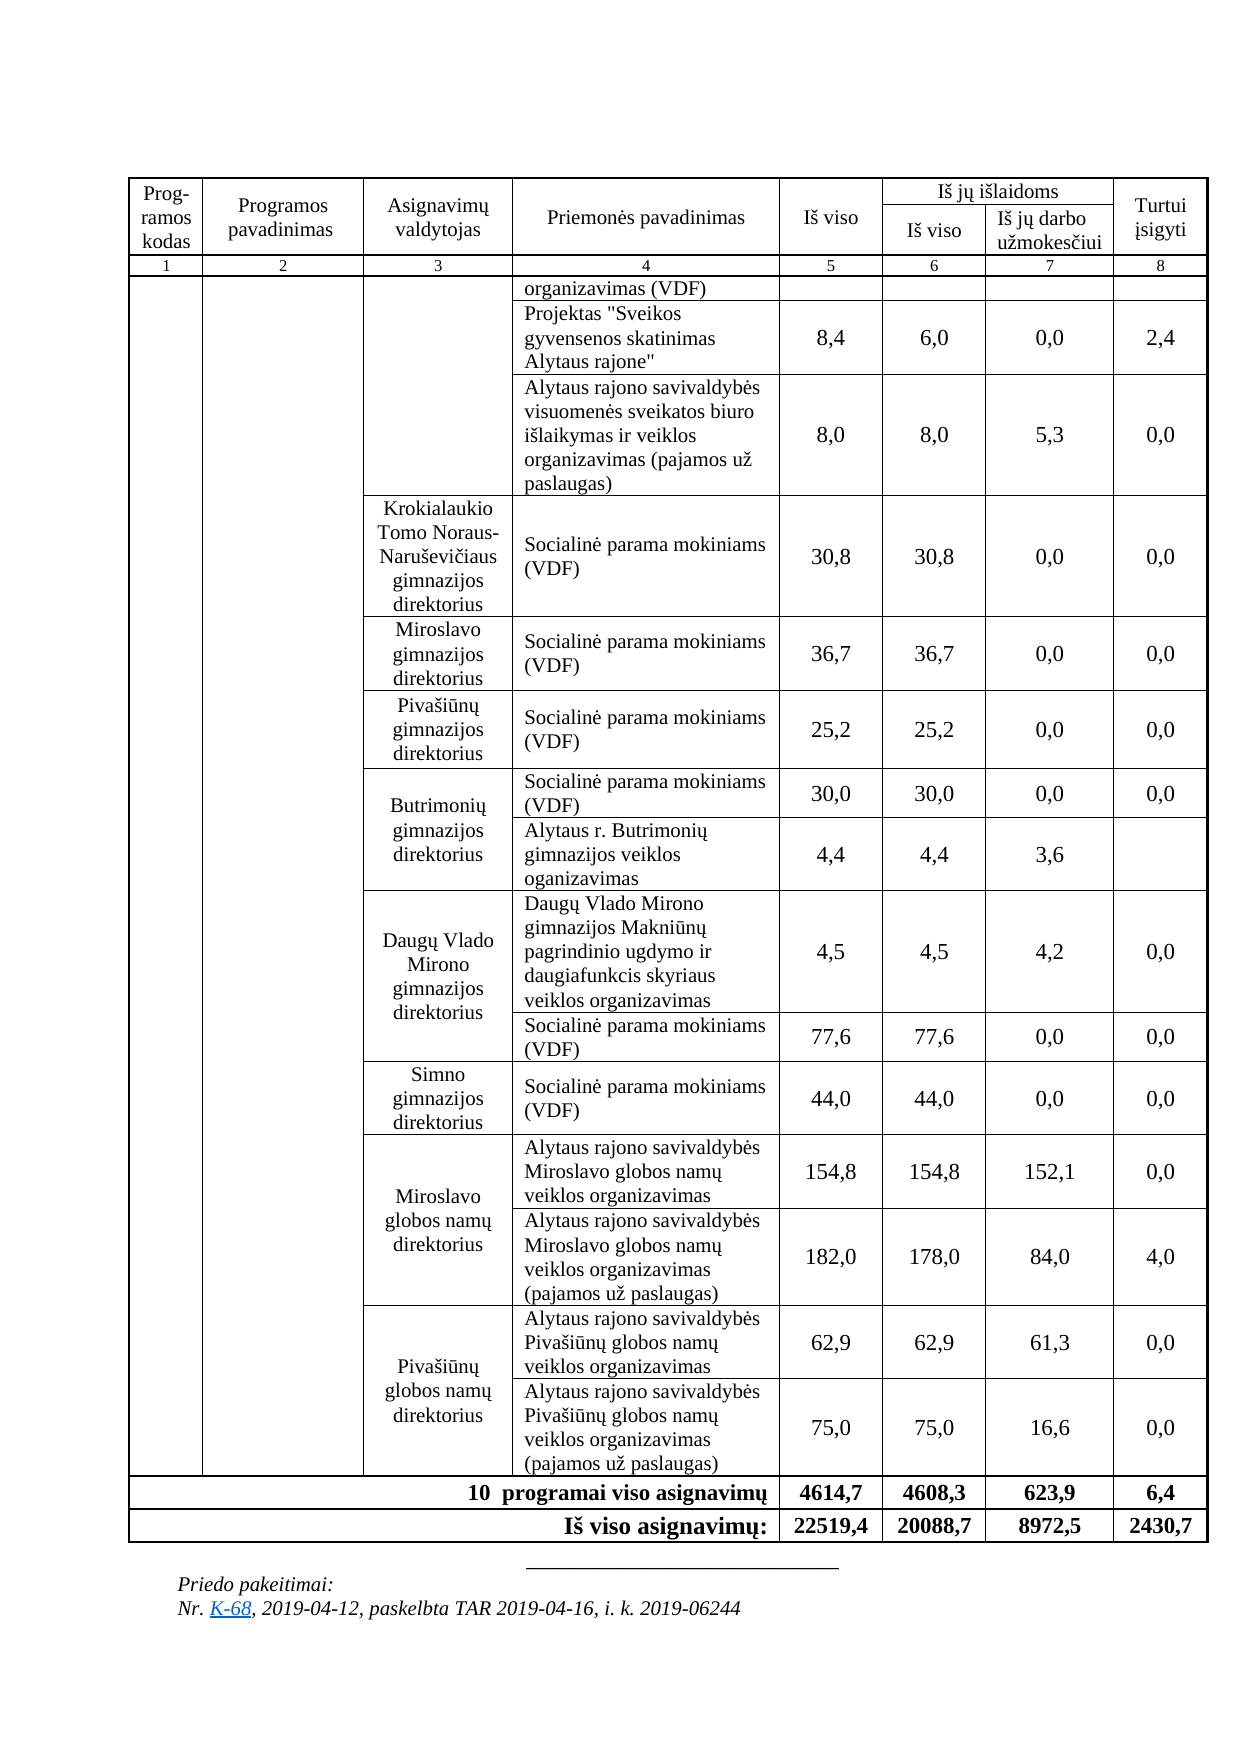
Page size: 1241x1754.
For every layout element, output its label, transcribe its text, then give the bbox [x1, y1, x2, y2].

table_cell [986, 277, 1113, 300]
table_header Asignavimų valdytojas [364, 179, 512, 254]
table_cell 1 [130, 256, 202, 275]
table_cell 2430,7 [1114, 1510, 1206, 1541]
table_cell 16,6 [986, 1379, 1113, 1475]
table_cell Alytaus rajono savivaldybės visuomenės sveikatos biuro išlaikymas ir veiklos organizavimas (pajamos už paslaugas) [513, 375, 779, 495]
table_header Priemonės pavadinimas [513, 179, 779, 254]
table_cell [1114, 818, 1206, 890]
table_cell Alytaus rajono savivaldybės Miroslavo globos namų veiklos organizavimas [513, 1135, 779, 1207]
table_header Prog-ramos kodas [130, 179, 202, 254]
table_cell 4608,3 [883, 1477, 985, 1508]
table_cell 0,0 [986, 617, 1113, 690]
table_cell 30,0 [780, 769, 882, 817]
table_cell 4,2 [986, 891, 1113, 1012]
table_cell 4614,7 [780, 1477, 882, 1508]
table_cell [203, 277, 363, 1475]
table_cell organizavimas (VDF) [513, 277, 779, 300]
table_cell Iš jų darbo užmokesčiui [986, 205, 1113, 254]
table_cell 0,0 [1114, 1135, 1206, 1207]
table_cell 0,0 [1114, 1379, 1206, 1475]
table_cell 154,8 [883, 1135, 985, 1207]
table_cell 0,0 [1114, 1013, 1206, 1061]
table_cell Miroslavo gimnazijos direktorius [364, 617, 512, 690]
table_cell 30,8 [780, 496, 882, 616]
table_cell 25,2 [780, 691, 882, 768]
table_cell Socialinė parama mokiniams (VDF) [513, 617, 779, 690]
table_cell 6 [883, 256, 985, 275]
table_cell 154,8 [780, 1135, 882, 1207]
table_cell Alytaus rajono savivaldybės Pivašiūnų globos namų veiklos organizavimas [513, 1306, 779, 1378]
table_cell 4,5 [780, 891, 882, 1012]
table_cell Iš viso [883, 205, 985, 254]
table_cell 7 [986, 256, 1113, 275]
table_cell 2,4 [1114, 301, 1206, 373]
table_cell 2 [203, 256, 363, 275]
table_cell 8,0 [883, 375, 985, 495]
table_cell 0,0 [986, 301, 1113, 373]
table_cell Socialinė parama mokiniams (VDF) [513, 691, 779, 768]
table_cell 62,9 [883, 1306, 985, 1378]
table_cell Projektas "Sveikos gyvensenos skatinimas Alytaus rajone" [513, 301, 779, 373]
table_cell 44,0 [883, 1062, 985, 1134]
table_cell Iš viso asignavimų: [130, 1510, 779, 1541]
table_cell [364, 277, 512, 495]
table_cell 0,0 [1114, 1306, 1206, 1378]
table_cell 8 [1114, 256, 1206, 275]
table_cell 84,0 [986, 1209, 1113, 1305]
table_cell 0,0 [1114, 769, 1206, 817]
table_cell 44,0 [780, 1062, 882, 1134]
table_cell [130, 277, 202, 1475]
text Nr. K-68, 2019-04-12, paskelbta TAR 2019-04-16, i. k. 2019-06244 [177, 1596, 1181, 1620]
table_cell 0,0 [986, 691, 1113, 768]
table_cell [780, 277, 882, 300]
table_cell Butrimonių gimnazijos direktorius [364, 769, 512, 890]
table_cell 30,0 [883, 769, 985, 817]
table_cell 25,2 [883, 691, 985, 768]
table_cell 10 programai viso asignavimų [130, 1477, 779, 1508]
table_cell 0,0 [986, 1013, 1113, 1061]
table_cell 0,0 [986, 1062, 1113, 1134]
table_cell Alytaus r. Butrimonių gimnazijos veiklos oganizavimas [513, 818, 779, 890]
table_cell Alytaus rajono savivaldybės Miroslavo globos namų veiklos organizavimas (pajamos už paslaugas) [513, 1209, 779, 1305]
table_cell 4,5 [883, 891, 985, 1012]
table_cell 0,0 [986, 769, 1113, 817]
table_cell Alytaus rajono savivaldybės Pivašiūnų globos namų veiklos organizavimas (pajamos už paslaugas) [513, 1379, 779, 1475]
table_header Turtui įsigyti [1114, 179, 1206, 254]
table_cell 62,9 [780, 1306, 882, 1378]
table_cell 5 [780, 256, 882, 275]
table_cell 0,0 [1114, 1062, 1206, 1134]
table_cell 4,4 [780, 818, 882, 890]
table_cell 5,3 [986, 375, 1113, 495]
table_cell Pivašiūnų globos namų direktorius [364, 1306, 512, 1475]
table_cell Socialinė parama mokiniams (VDF) [513, 1062, 779, 1134]
table_cell 178,0 [883, 1209, 985, 1305]
table_cell 152,1 [986, 1135, 1113, 1207]
table_cell 0,0 [1114, 891, 1206, 1012]
table_cell 61,3 [986, 1306, 1113, 1378]
table_cell Simno gimnazijos direktorius [364, 1062, 512, 1134]
table_cell 20088,7 [883, 1510, 985, 1541]
table_cell Krokialaukio Tomo Noraus-Naruševičiaus gimnazijos direktorius [364, 496, 512, 616]
table_cell 75,0 [780, 1379, 882, 1475]
table_cell 0,0 [1114, 617, 1206, 690]
table_cell Socialinė parama mokiniams (VDF) [513, 496, 779, 616]
table_cell 6,0 [883, 301, 985, 373]
table_cell Miroslavo globos namų direktorius [364, 1135, 512, 1305]
table_header Iš viso [780, 179, 882, 254]
table_cell 0,0 [1114, 496, 1206, 616]
text Priedo pakeitimai: [177, 1572, 1181, 1596]
table_cell 3,6 [986, 818, 1113, 890]
table_cell 3 [364, 256, 512, 275]
table_cell 8,0 [780, 375, 882, 495]
text _________________________ [177, 1543, 1181, 1572]
table_cell 75,0 [883, 1379, 985, 1475]
table_cell 4,4 [883, 818, 985, 890]
table_cell 182,0 [780, 1209, 882, 1305]
table_header Iš jų išlaidoms [883, 179, 1113, 204]
table_cell 36,7 [780, 617, 882, 690]
table_cell Socialinė parama mokiniams (VDF) [513, 769, 779, 817]
table_cell 8,4 [780, 301, 882, 373]
table_cell Daugų Vlado Mirono gimnazijos direktorius [364, 891, 512, 1061]
table_cell 8972,5 [986, 1510, 1113, 1541]
table_cell 4,0 [1114, 1209, 1206, 1305]
table_header Programos pavadinimas [203, 179, 363, 254]
table_cell 77,6 [780, 1013, 882, 1061]
table_cell [883, 277, 985, 300]
table_cell 36,7 [883, 617, 985, 690]
table_cell 0,0 [1114, 375, 1206, 495]
table_cell Socialinė parama mokiniams (VDF) [513, 1013, 779, 1061]
table_cell 6,4 [1114, 1477, 1206, 1508]
table_cell Daugų Vlado Mirono gimnazijos Makniūnų pagrindinio ugdymo ir daugiafunkcis skyriaus veiklos organizavimas [513, 891, 779, 1012]
table_cell 77,6 [883, 1013, 985, 1061]
table_cell 30,8 [883, 496, 985, 616]
table_cell 4 [513, 256, 779, 275]
table_cell 0,0 [1114, 691, 1206, 768]
table_cell 0,0 [986, 496, 1113, 616]
table_cell Pivašiūnų gimnazijos direktorius [364, 691, 512, 768]
table_cell [1114, 277, 1206, 300]
table_cell 22519,4 [780, 1510, 882, 1541]
table_cell 623,9 [986, 1477, 1113, 1508]
